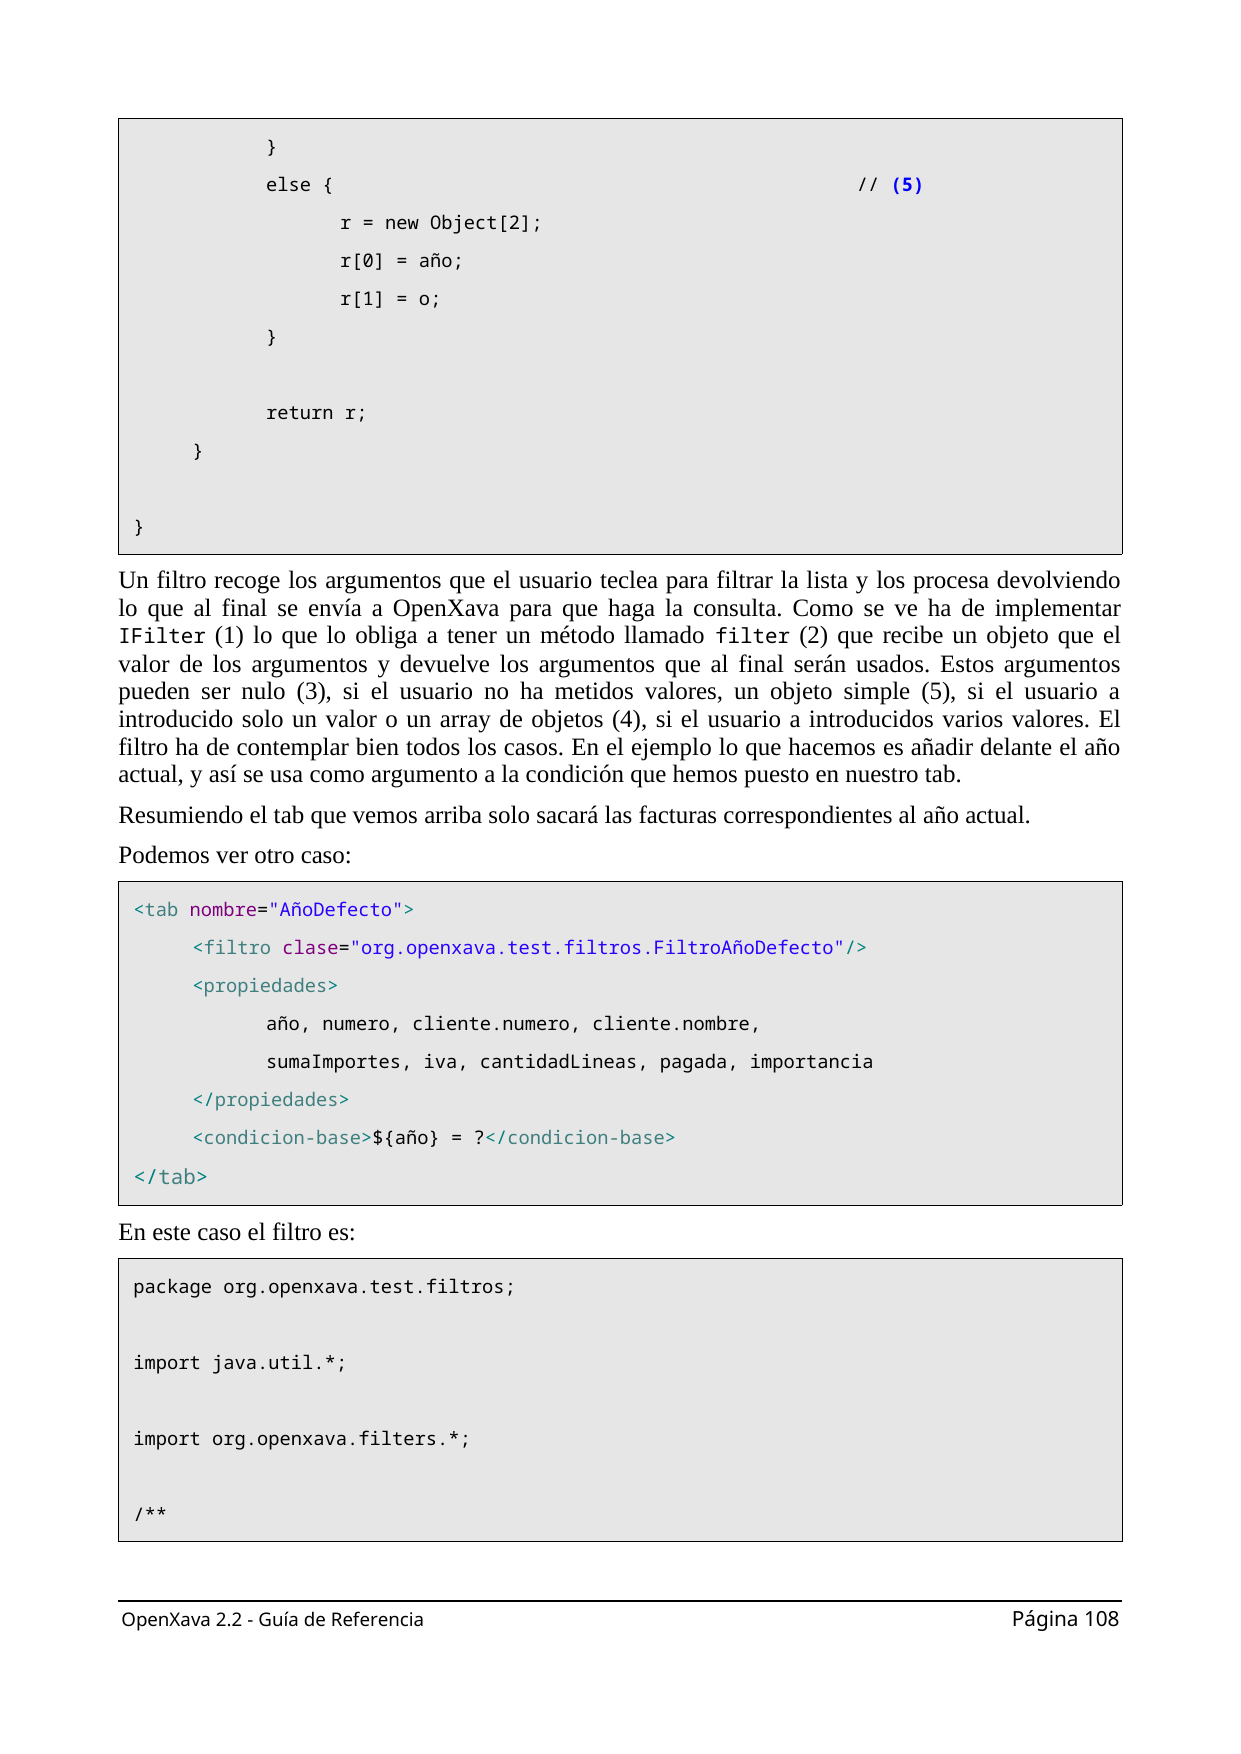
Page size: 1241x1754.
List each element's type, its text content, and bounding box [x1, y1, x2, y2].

text import org.openxava.filters.*; [119, 1410, 1122, 1448]
text } [119, 119, 1122, 156]
text } [119, 308, 1122, 346]
text import java.util.*; [119, 1334, 1122, 1372]
text else { // (5) [119, 156, 1122, 194]
text Resumiendo el tab que vemos arriba solo sacará las facturas correspondientes al año actual. [118, 801, 1122, 828]
text } [119, 498, 1122, 554]
text r[1] = o; [119, 270, 1122, 308]
text r[0] = año; [119, 232, 1122, 270]
text </tab> [119, 1147, 1122, 1205]
text </propiedades> [119, 1071, 1122, 1109]
text Podemos ver otro caso: [118, 841, 1122, 869]
text sumaImportes, iva, cantidadLineas, pagada, importancia [119, 1033, 1122, 1071]
text r = new Object[2]; [119, 194, 1122, 232]
text } [119, 422, 1122, 460]
text /** [119, 1486, 1122, 1541]
text Un filtro recoge los argumentos que el usuario teclea para filtrar la lista y los procesa devolviendo lo que al final se envía a OpenXava para que haga la consulta. Como se ve ha de implementar IFilter (1) lo que lo obliga a tener un método llamado filter (2) que recibe un objeto que el valor de los argumentos y devuelve los argumentos que al final serán usados. Estos argumentos pueden ser nulo (3), si el usuario no ha metidos valores, un objeto simple (5), si el usuario a introducido solo un valor o un array de objetos (4), si el usuario a introducidos varios valores. El filtro ha de contemplar bien todos los casos. En el ejemplo lo que hacemos es añadir delante el año actual, y así se usa como argumento a la condición que hemos puesto en nuestro tab. [118, 566, 1122, 788]
text package org.openxava.test.filtros; [119, 1259, 1122, 1296]
text return r; [119, 384, 1122, 422]
text <condicion-base>${año} = ?</condicion-base> [119, 1109, 1122, 1147]
text <filtro clase="org.openxava.test.filtros.FiltroAñoDefecto"/> [119, 919, 1122, 957]
text <tab nombre="AñoDefecto"> [119, 882, 1122, 919]
text <propiedades> [119, 957, 1122, 995]
text año, numero, cliente.numero, cliente.nombre, [119, 995, 1122, 1033]
text En este caso el filtro es: [118, 1218, 1122, 1246]
